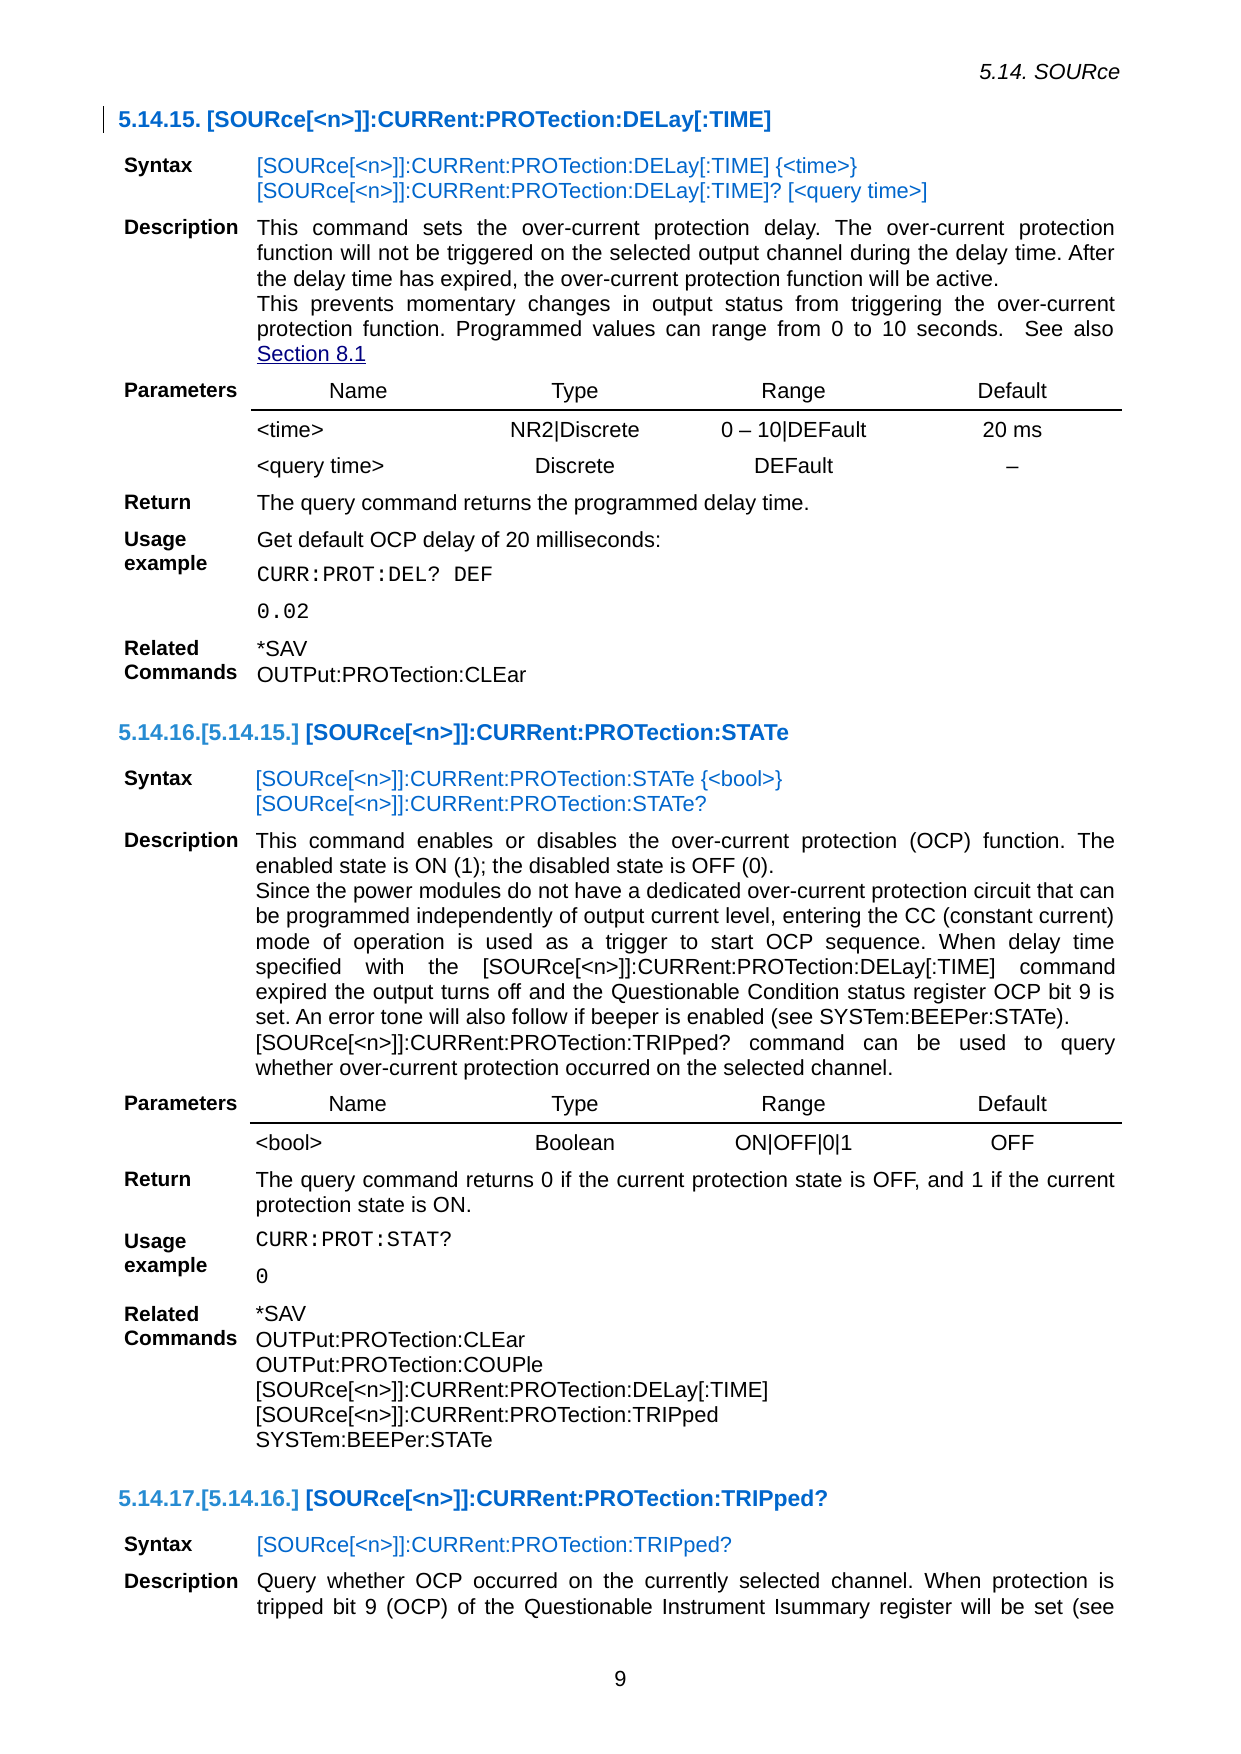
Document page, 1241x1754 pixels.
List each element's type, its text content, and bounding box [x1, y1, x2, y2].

table_cell Range [684, 1086, 903, 1122]
table_header [SOURce[<n>]]:CURRent:PROTection:TRIPped? [251, 1526, 1122, 1563]
table_cell Return [118, 1161, 250, 1223]
table_cell Parameters [118, 372, 251, 447]
table_cell 20 ms [903, 411, 1122, 447]
table_cell Related Commands [118, 1296, 250, 1458]
table_cell Name [250, 1086, 465, 1122]
subtitle [SOURce[<n>]]:CURRent:PROTection:STATe [118, 719, 1122, 745]
table_cell Get default OCP delay of 20 milliseconds: CURR:PROT:DEL? DEF 0.02 [251, 521, 1122, 631]
table_header Syntax [118, 1526, 251, 1563]
table_cell This command enables or disables the over-current protection (OCP) function. The enabled state is ON (1); the disabled state is OFF (0). Since the power modules do not have a dedicated over-current protection circuit that can be programmed independently of output current level, entering the CC (constant current) mode of operation is used as a trigger to start OCP sequence. When delay time specified with the [SOURce[<n>]]:CURRent:PROTection:DELay[:TIME] command expired the output turns off and the Questionable Condition status register OCP bit 9 is set. An error tone will also follow if beeper is enabled (see SYSTem:BEEPer:STATe). [SOURce[<n>]]:CURRent:PROTection:TRIPped? command can be used to query whether over-current protection occurred on the selected channel. [250, 822, 1122, 1086]
table_cell Description [118, 822, 250, 1086]
table_cell [118, 448, 251, 484]
table_cell Discrete [465, 448, 684, 484]
table_cell Type [465, 1086, 684, 1122]
table_cell Usage example [118, 521, 251, 631]
table_cell Range [684, 372, 903, 409]
table_cell – [903, 448, 1122, 484]
table_cell Description [118, 209, 251, 372]
table_cell <time> [251, 411, 465, 447]
table_cell <bool> [250, 1124, 465, 1161]
table_cell Name [251, 372, 465, 409]
table_cell This command sets the over-current protection delay. The over-current protection function will not be triggered on the selected output channel during the delay time. After the delay time has expired, the over-current protection function will be active. This prevents momentary changes in output status from triggering the over-current protection function. Programmed values can range from 0 to 10 seconds. See also Section 8.1 [251, 209, 1122, 372]
table_cell Default [903, 372, 1122, 409]
table_cell 0 – 10|DEFault [684, 411, 903, 447]
table_cell Related Commands [118, 631, 251, 692]
table_cell Parameters [118, 1086, 250, 1161]
table_cell *SAV OUTPut:PROTection:CLEar [251, 631, 1122, 692]
table_header [SOURce[<n>]]:CURRent:PROTection:DELay[:TIME] {<time>} [SOURce[<n>]]:CURRent:PROTection:DELay[:TIME]? [<query time>] [251, 148, 1122, 209]
table_cell Query whether OCP occurred on the currently selected channel. When protection is tripped bit 9 (OCP) of the Questionable Instrument Isummary register will be set (see [251, 1563, 1122, 1624]
table_header [SOURce[<n>]]:CURRent:PROTection:STATe {<bool>} [SOURce[<n>]]:CURRent:PROTection:STATe? [250, 760, 1122, 822]
table_cell Return [118, 484, 251, 521]
table_cell Default [903, 1086, 1122, 1122]
table_cell Boolean [465, 1124, 684, 1161]
table_cell NR2|Discrete [465, 411, 684, 447]
table_header Syntax [118, 760, 250, 822]
table_cell Type [465, 372, 684, 409]
table_cell CURR:PROT:STAT? 0 [250, 1223, 1122, 1296]
table_cell OFF [903, 1124, 1122, 1161]
table_cell ON|OFF|0|1 [684, 1124, 903, 1161]
table_header Syntax [118, 148, 251, 209]
subtitle [SOURce[<n>]]:CURRent:PROTection:DELay[:TIME] [118, 106, 1122, 133]
table_cell <query time> [251, 448, 465, 484]
table_cell The query command returns 0 if the current protection state is OFF, and 1 if the current protection state is ON. [250, 1161, 1122, 1223]
table_cell The query command returns the programmed delay time. [251, 484, 1122, 521]
table_cell Usage example [118, 1223, 250, 1296]
table_cell *SAV OUTPut:PROTection:CLEar OUTPut:PROTection:COUPle [SOURce[<n>]]:CURRent:PROTection:DELay[:TIME] [SOURce[<n>]]:CURRent:PROTection:TRIPped SYSTem:BEEPer:STATe [250, 1296, 1122, 1458]
table_cell Description [118, 1563, 251, 1624]
table_cell DEFault [684, 448, 903, 484]
subtitle [SOURce[<n>]]:CURRent:PROTection:TRIPped? [118, 1485, 1122, 1511]
